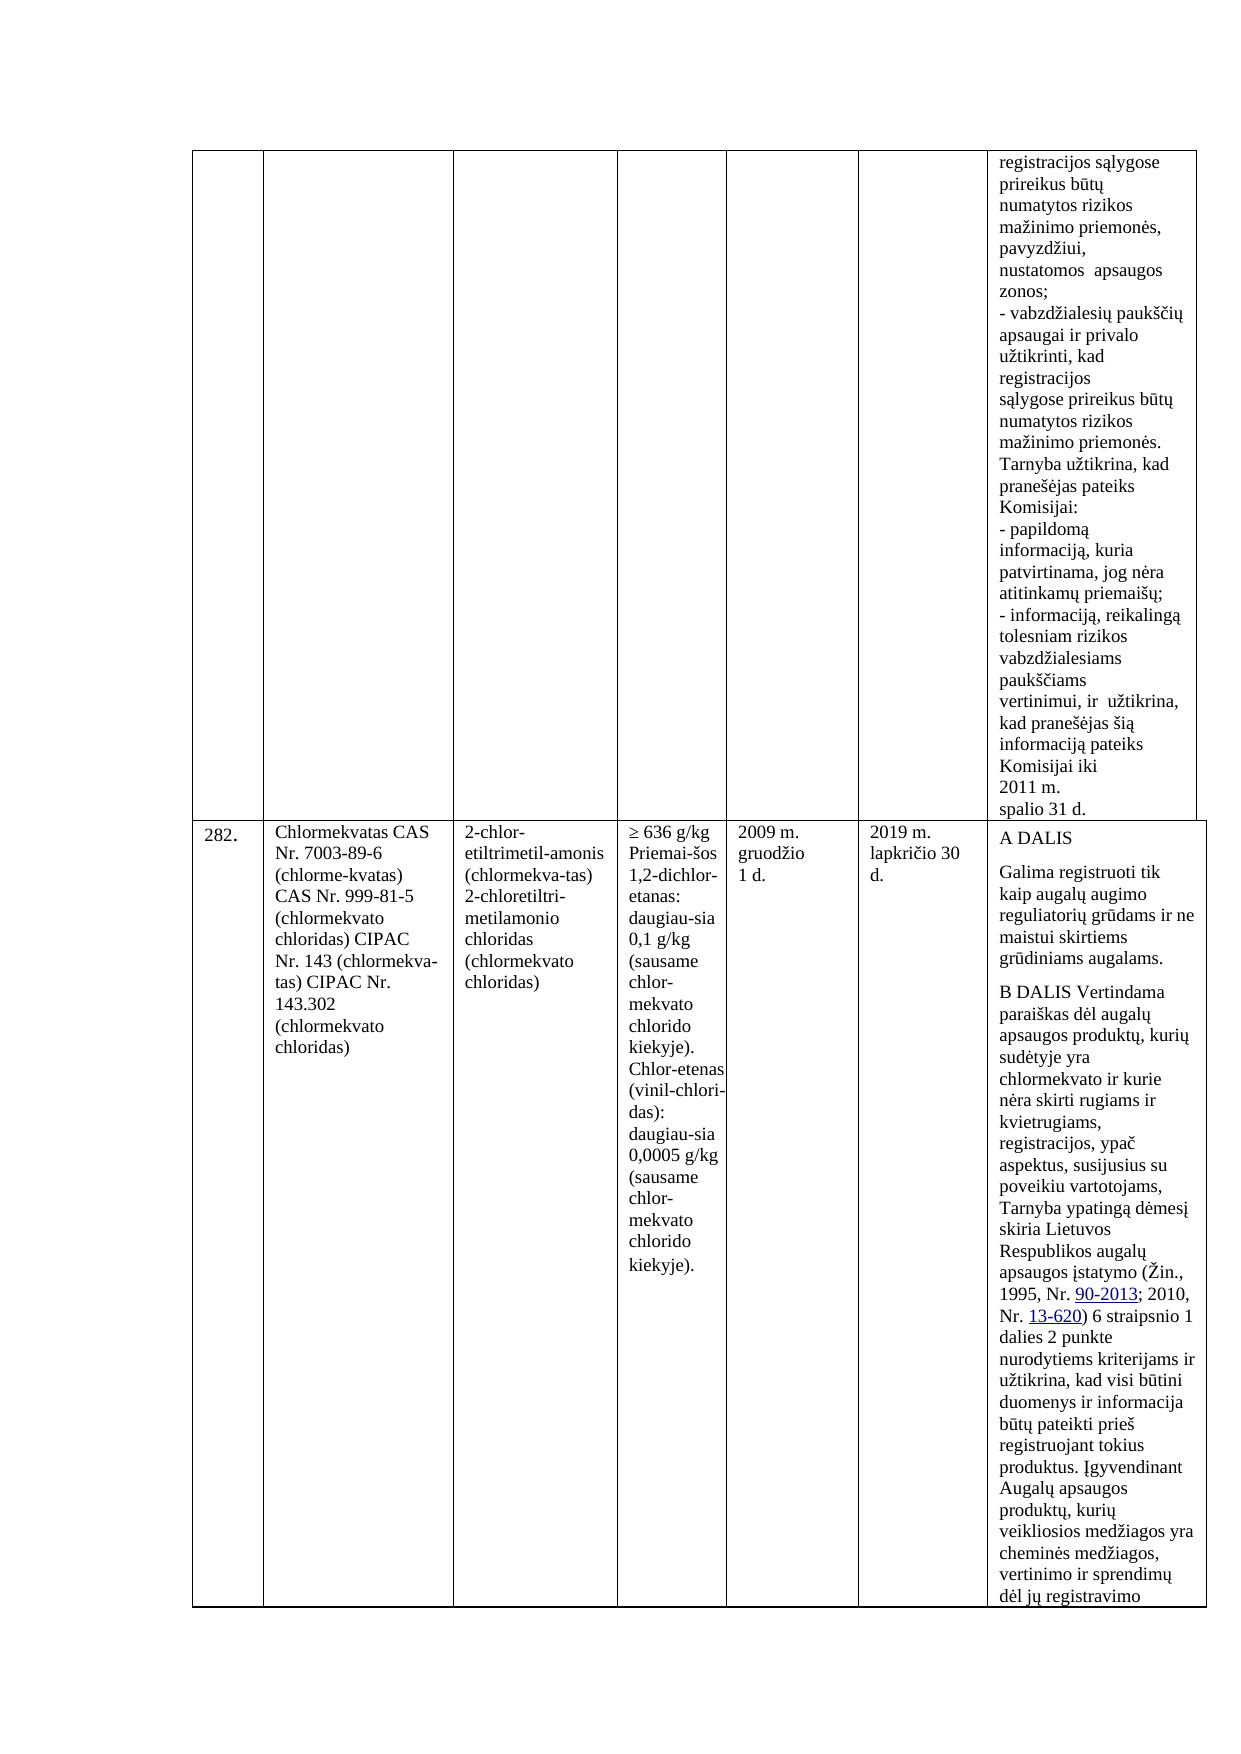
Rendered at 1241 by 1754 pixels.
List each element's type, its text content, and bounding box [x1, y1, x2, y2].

table_cell [1207, 150, 1217, 819]
table_cell registracijos sąlygose prireikus būtų numatytos rizikos mažinimo priemonės, pavyzdžiui, nustatomos apsaugos zonos; - vabzdžialesių paukščių apsaugai ir privalo užtikrinti, kad registracijos sąlygose prireikus būtų numatytos rizikos mažinimo priemonės. Tarnyba užtikrina, kad pranešėjas pateiks Komisijai: - papildomą informaciją, kuria patvirtinama, jog nėra atitinkamų priemaišų; - informaciją, reikalingą tolesniam rizikos vabzdžialesiams paukščiams vertinimui, ir užtikrina, kad pranešėjas šią informaciją pateiks Komisijai iki 2011 m. spalio 31 d. [988, 151, 1196, 819]
table_cell [184, 820, 188, 1606]
table_cell 2-chlor-etiltrimetil-amonis (chlormekva-tas) 2-chloretiltri-metilamonio chloridas (chlormekvato chloridas) [454, 821, 617, 1606]
table_cell ≥ 636 g/kg Priemai-šos 1,2-dichlor-etanas: daugiau-sia 0,1 g/kg (sausame chlor-mekvato chlorido kiekyje). Chlor-etenas (vinil-chlori-das): daugiau-sia 0,0005 g/kg (sausame chlor-mekvato chlorido kiekyje). [618, 821, 726, 1606]
table_cell 2009 m. gruodžio 1 d. [727, 821, 858, 1606]
table_cell [193, 151, 263, 819]
table_cell [618, 151, 726, 819]
table_cell A DALIS Galima registruoti tik kaip augalų augimo reguliatorių grūdams ir ne maistui skirtiems grūdiniams augalams. B DALIS Vertindama paraiškas dėl augalų apsaugos produktų, kurių sudėtyje yra chlormekvato ir kurie nėra skirti rugiams ir kvietrugiams, registracijos, ypač aspektus, susijusius su poveikiu vartotojams, Tarnyba ypatingą dėmesį skiria Lietuvos Respublikos augalų apsaugos įstatymo (Žin., 1995, Nr. 90-2013; 2010, Nr. 13-620) 6 straipsnio 1 dalies 2 punkte nurodytiems kriterijams ir užtikrina, kad visi būtini duomenys ir informacija būtų pateikti prieš registruojant tokius produktus. Įgyvendinant Augalų apsaugos produktų, kurių veikliosios medžiagos yra cheminės medžiagos, vertinimo ir sprendimų dėl jų registravimo [988, 821, 1206, 1606]
table_cell [1207, 820, 1217, 1606]
table_cell [184, 150, 188, 819]
table_cell [1217, 150, 1240, 819]
table_cell [859, 151, 987, 819]
table_cell 2019 m. lapkričio 30 d. [859, 821, 987, 1606]
table_cell Chlormekvatas CAS Nr. 7003-89-6 (chlorme-kvatas) CAS Nr. 999-81-5 (chlormekvato chloridas) CIPAC Nr. 143 (chlormekva-tas) CIPAC Nr. 143.302 (chlormekvato chloridas) [264, 821, 453, 1606]
table_cell [727, 151, 858, 819]
table_cell 282. [193, 821, 263, 1606]
table_cell [1197, 150, 1207, 819]
table_cell [188, 150, 192, 819]
table_cell [454, 151, 617, 819]
table_cell [264, 151, 453, 819]
table_cell [1217, 820, 1240, 1606]
table_cell [188, 820, 192, 1606]
